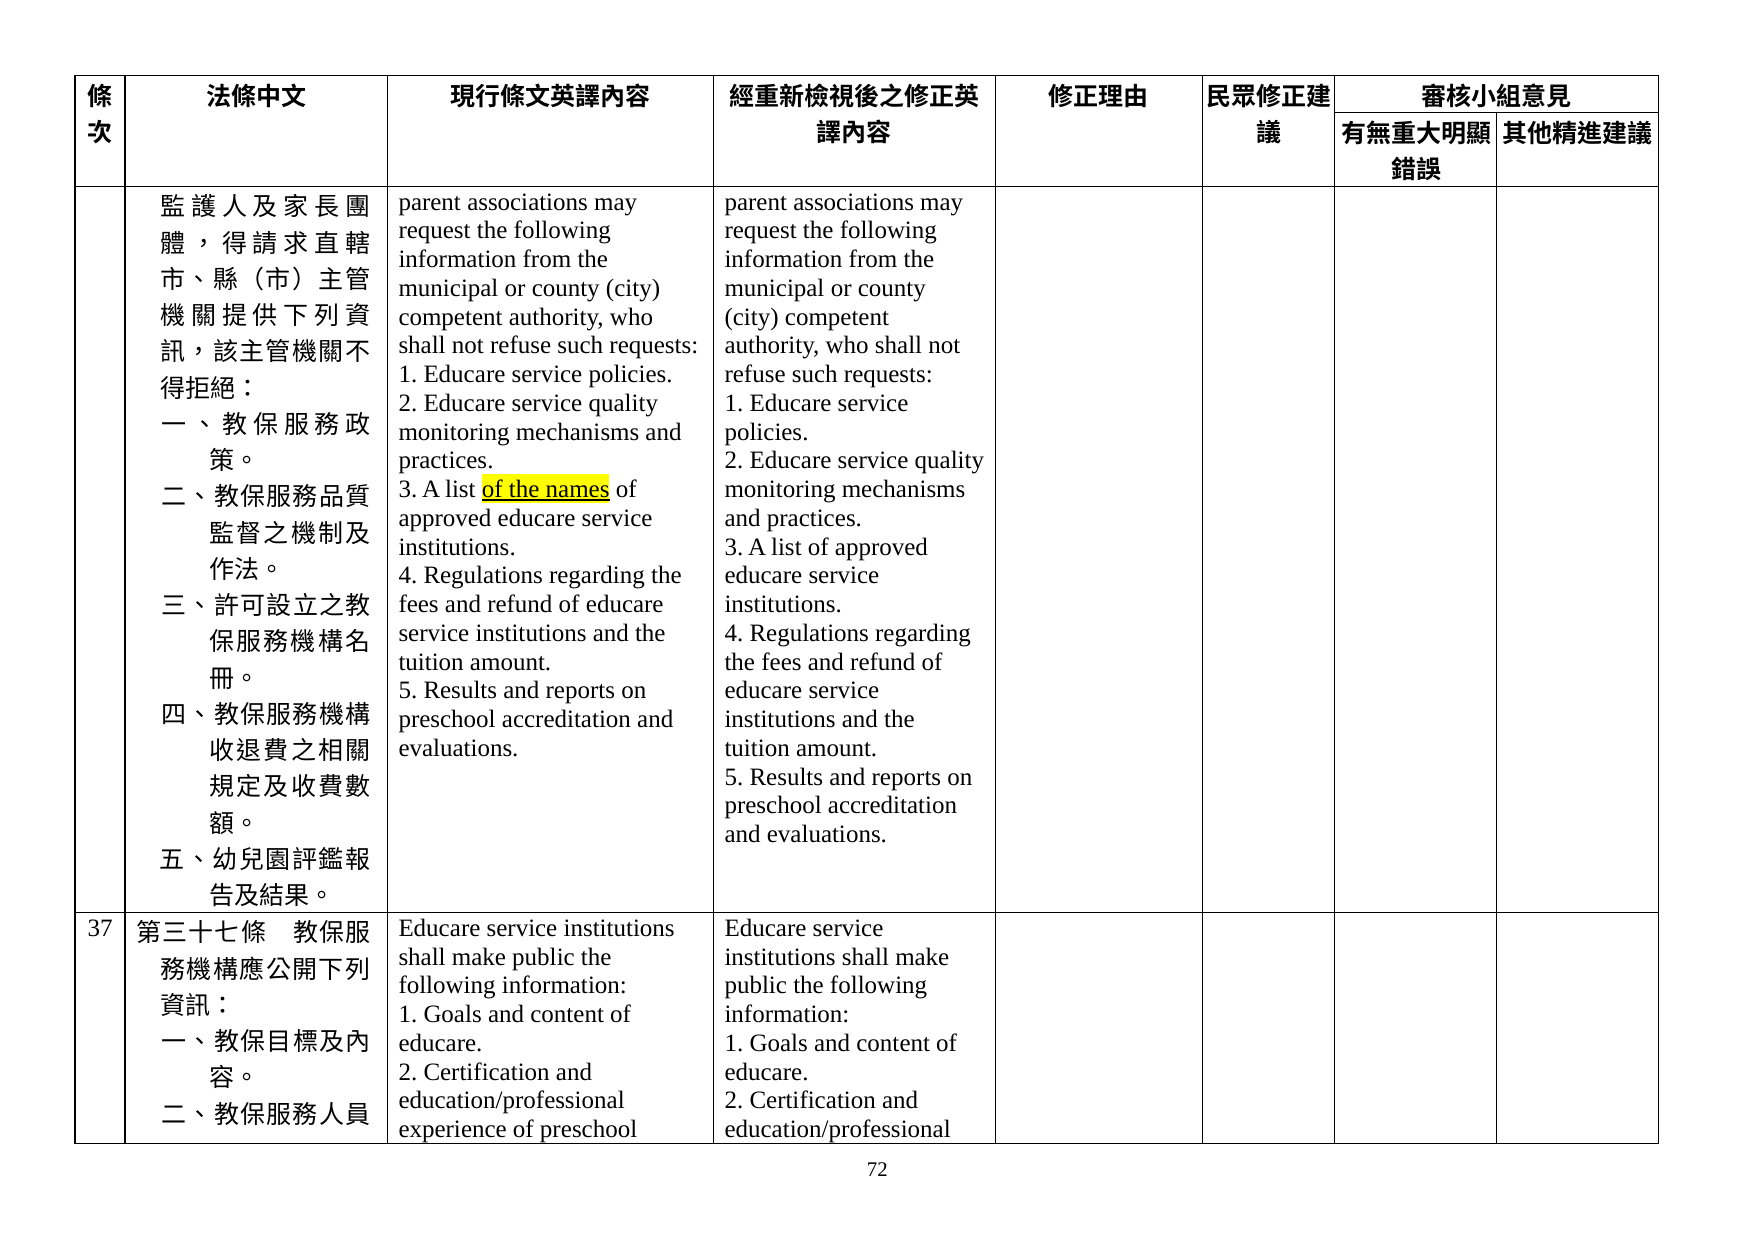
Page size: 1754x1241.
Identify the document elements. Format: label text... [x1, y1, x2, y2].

table_cell Educare service institutions shall make public the following information: 1. Goals and content of educare. 2. Certification and education/professional experience of preschool [388, 913, 713, 1143]
table_cell 第三十七條 教保服務機構應公開下列資訊： 一、教保目標及內容。 二、教保服務人員 [126, 913, 387, 1143]
table_header 民眾修正建議 [1203, 76, 1334, 186]
table_cell Educare service institutions shall make public the following information: 1. Goals and content of educare. 2. Certification and education/professional [714, 913, 995, 1143]
table_cell [1497, 913, 1658, 1143]
table_cell [76, 187, 124, 912]
table_header 法條中文 [126, 76, 387, 186]
table_cell 有無重大明顯錯誤 [1335, 113, 1496, 186]
table_cell [1203, 913, 1334, 1143]
table_cell 監護人及家長團體，得請求直轄市、縣（市）主管機關提供下列資訊，該主管機關不得拒絕： 一、教保服務政策。 二、教保服務品質監督之機制及作法。 三、許可設立之教保服務機構名冊。 四、教保服務機構收退費之相關規定及收費數額。 五、幼兒園評鑑報告及結果。 [126, 187, 387, 912]
table_header 現行條文英譯內容 [388, 76, 713, 186]
table_header 條次 [76, 76, 124, 186]
table_header 審核小組意見 [1335, 76, 1658, 112]
table_cell [996, 187, 1202, 912]
table_cell 其他精進建議 [1497, 113, 1658, 186]
table_cell [1497, 187, 1658, 912]
table_header 修正理由 [996, 76, 1202, 186]
table_cell [1335, 913, 1496, 1143]
table_cell parent associations may request the following information from the municipal or county (city) competent authority, who shall not refuse such requests: 1. Educare service policies. 2. Educare service quality monitoring mechanisms and practices. 3. A list of approved educare service institutions. 4. Regulations regarding the fees and refund of educare service institutions and the tuition amount. 5. Results and reports on preschool accreditation and evaluations. [714, 187, 995, 912]
table_header 經重新檢視後之修正英譯內容 [714, 76, 995, 186]
table_cell parent associations may request the following information from the municipal or county (city) competent authority, who shall not refuse such requests: 1. Educare service policies. 2. Educare service quality monitoring mechanisms and practices. 3. A list of the names of approved educare service institutions. 4. Regulations regarding the fees and refund of educare service institutions and the tuition amount. 5. Results and reports on preschool accreditation and evaluations. [388, 187, 713, 912]
table_cell [1203, 187, 1334, 912]
table_cell 37 [76, 913, 124, 1143]
table_cell [996, 913, 1202, 1143]
table_cell [1335, 187, 1496, 912]
